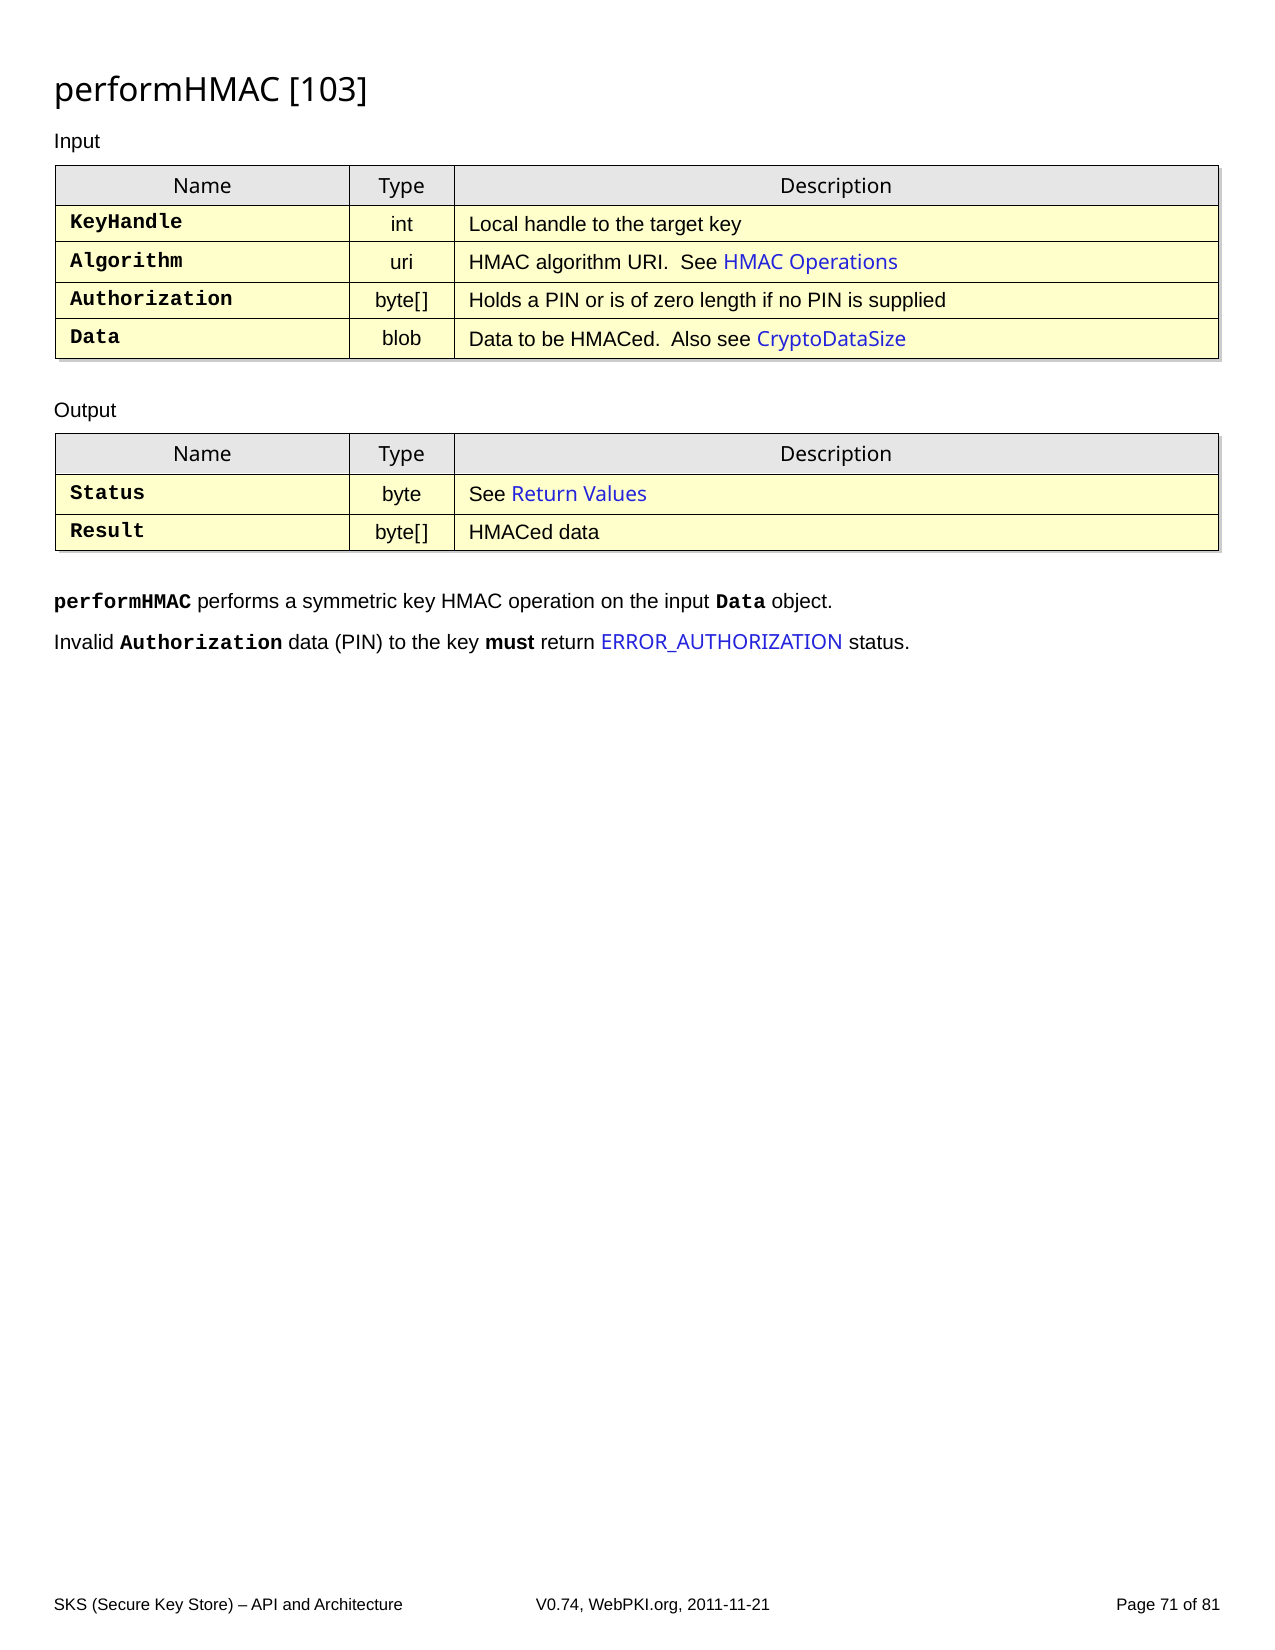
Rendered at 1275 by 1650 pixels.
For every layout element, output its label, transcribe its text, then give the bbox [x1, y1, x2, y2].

table_header Type [350, 166, 454, 205]
text Output [54, 397, 1221, 421]
table_cell int [350, 206, 454, 241]
table_cell See Return Values [455, 475, 1218, 514]
table_cell Algorithm [56, 242, 349, 282]
text Input [54, 129, 1221, 153]
table_cell Authorization [56, 283, 349, 318]
table_header Name [56, 434, 349, 473]
text performHMAC performs a symmetric key HMAC operation on the input Data object. [54, 589, 1221, 615]
table_header Type [350, 434, 454, 473]
text Invalid Authorization data (PIN) to the key must return ERROR_AUTHORIZATION status. [54, 627, 1221, 655]
table_header Description [455, 166, 1218, 205]
table_cell HMACed data [455, 515, 1218, 550]
table_cell blob [350, 319, 454, 358]
table_cell KeyHandle [56, 206, 349, 241]
table_cell byte [350, 475, 454, 514]
table_cell byte⁮[ ] [350, 515, 454, 550]
table_cell byte⁮[ ] [350, 283, 454, 318]
table_cell Holds a PIN or is of zero length if no PIN is supplied [455, 283, 1218, 318]
table_cell uri [350, 242, 454, 282]
table_cell HMAC algorithm URI. See HMAC Operations ‎ [455, 242, 1218, 282]
table_cell Result [56, 515, 349, 550]
table_header Description [455, 434, 1218, 473]
table_cell Local handle to the target key [455, 206, 1218, 241]
table_cell Status [56, 475, 349, 514]
subtitle performHMAC [103] [54, 66, 1221, 111]
table_cell Data [56, 319, 349, 358]
table_header Name [56, 166, 349, 205]
table_cell Data to be HMACed. Also see CryptoDataSize [455, 319, 1218, 358]
